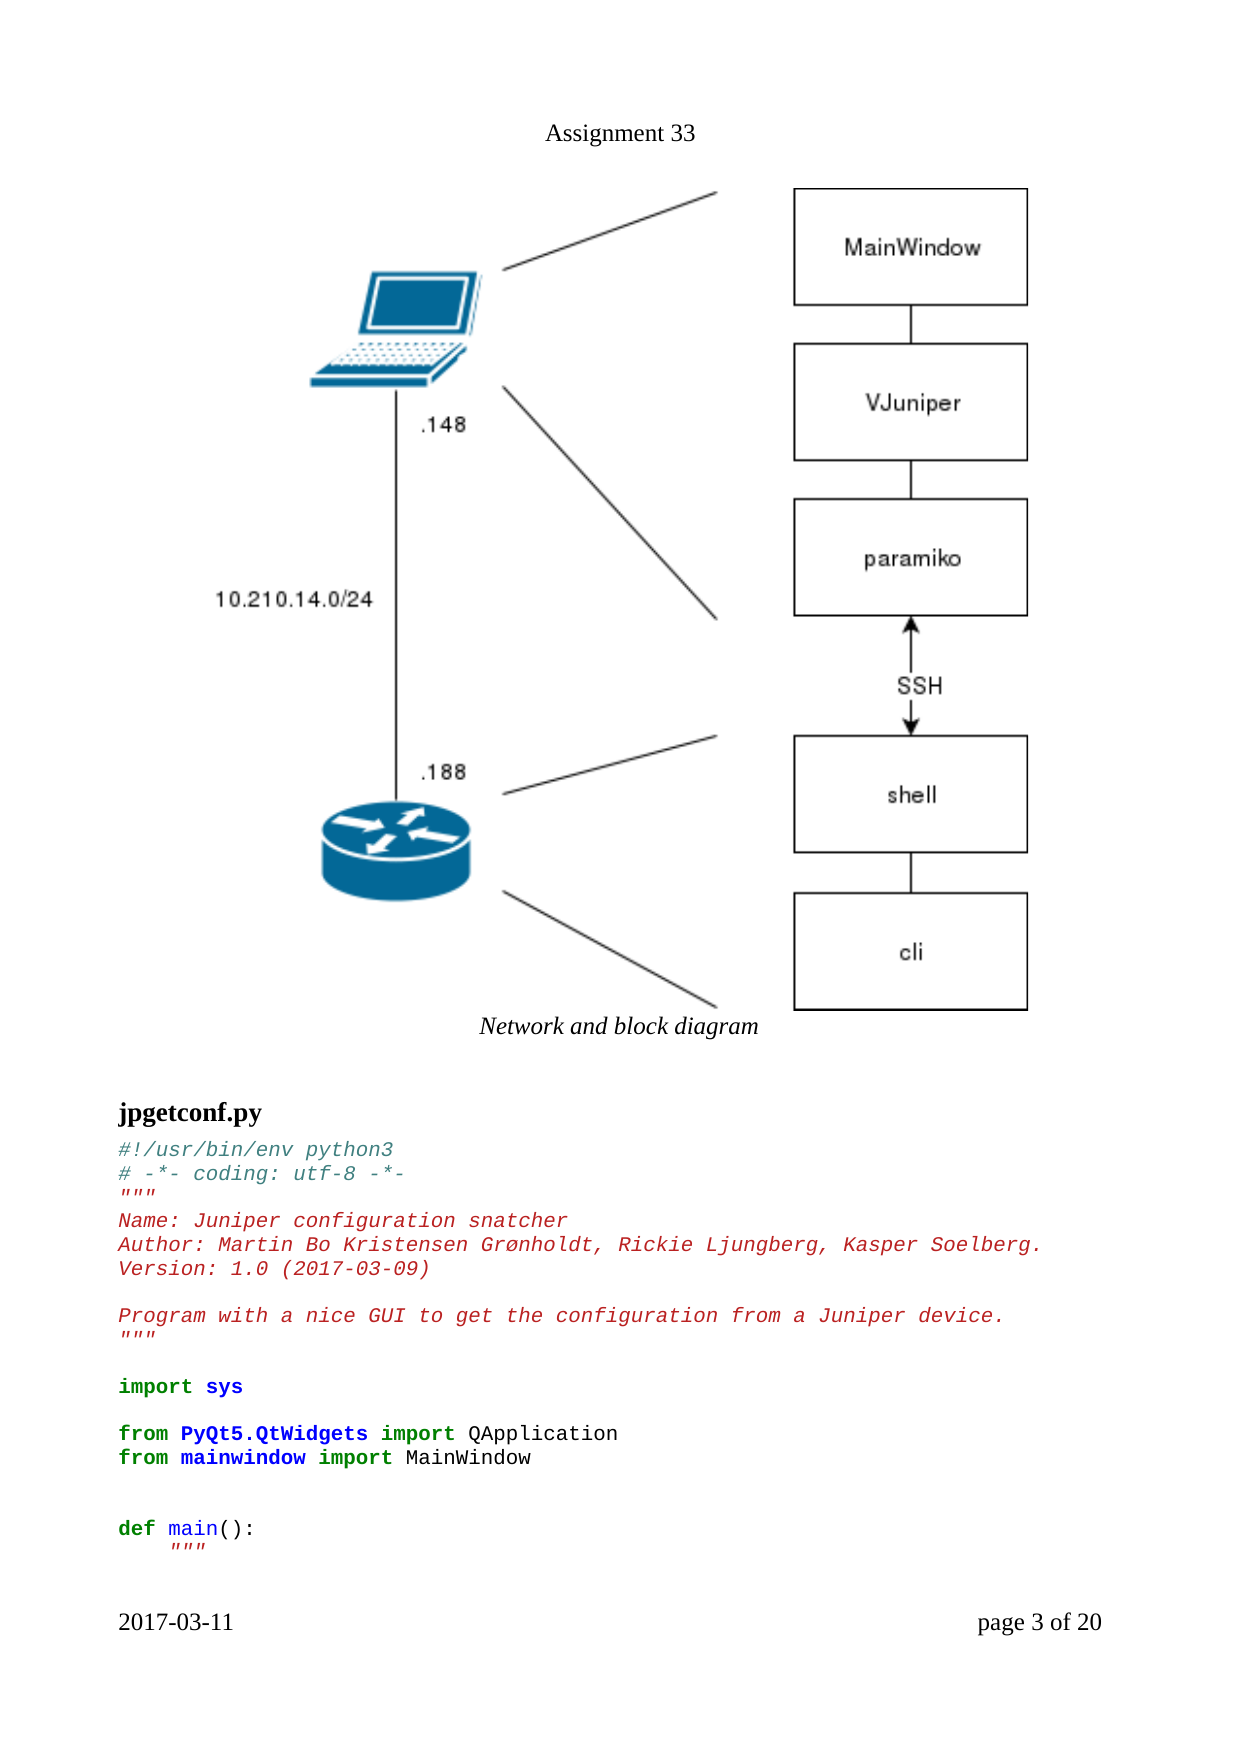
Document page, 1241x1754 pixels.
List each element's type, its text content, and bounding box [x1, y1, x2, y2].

text Author: Martin Bo Kristensen Grønholdt, Rickie Ljungberg, Kasper Soelberg. [118, 1234, 1122, 1258]
text Network and block diagram [212, 1011, 1028, 1039]
text #!/usr/bin/env python3 [118, 1139, 1122, 1163]
text def main(): [118, 1518, 1122, 1541]
text Version: 1.0 (2017-03-09) [118, 1258, 1122, 1281]
text import sys [118, 1376, 1122, 1399]
text Name: Juniper configuration snatcher [118, 1210, 1122, 1234]
text from PyQt5.QtWidgets import QApplication [118, 1423, 1122, 1447]
text """ [118, 1187, 1122, 1210]
text """ [118, 1328, 1122, 1352]
text # -*- coding: utf-8 -*- [118, 1163, 1122, 1187]
text """ [118, 1541, 1122, 1565]
subtitle jpgetconf.py [118, 1096, 1122, 1127]
text from mainwindow import MainWindow [118, 1447, 1122, 1470]
text Program with a nice GUI to get the configuration from a Juniper device. [118, 1305, 1122, 1328]
